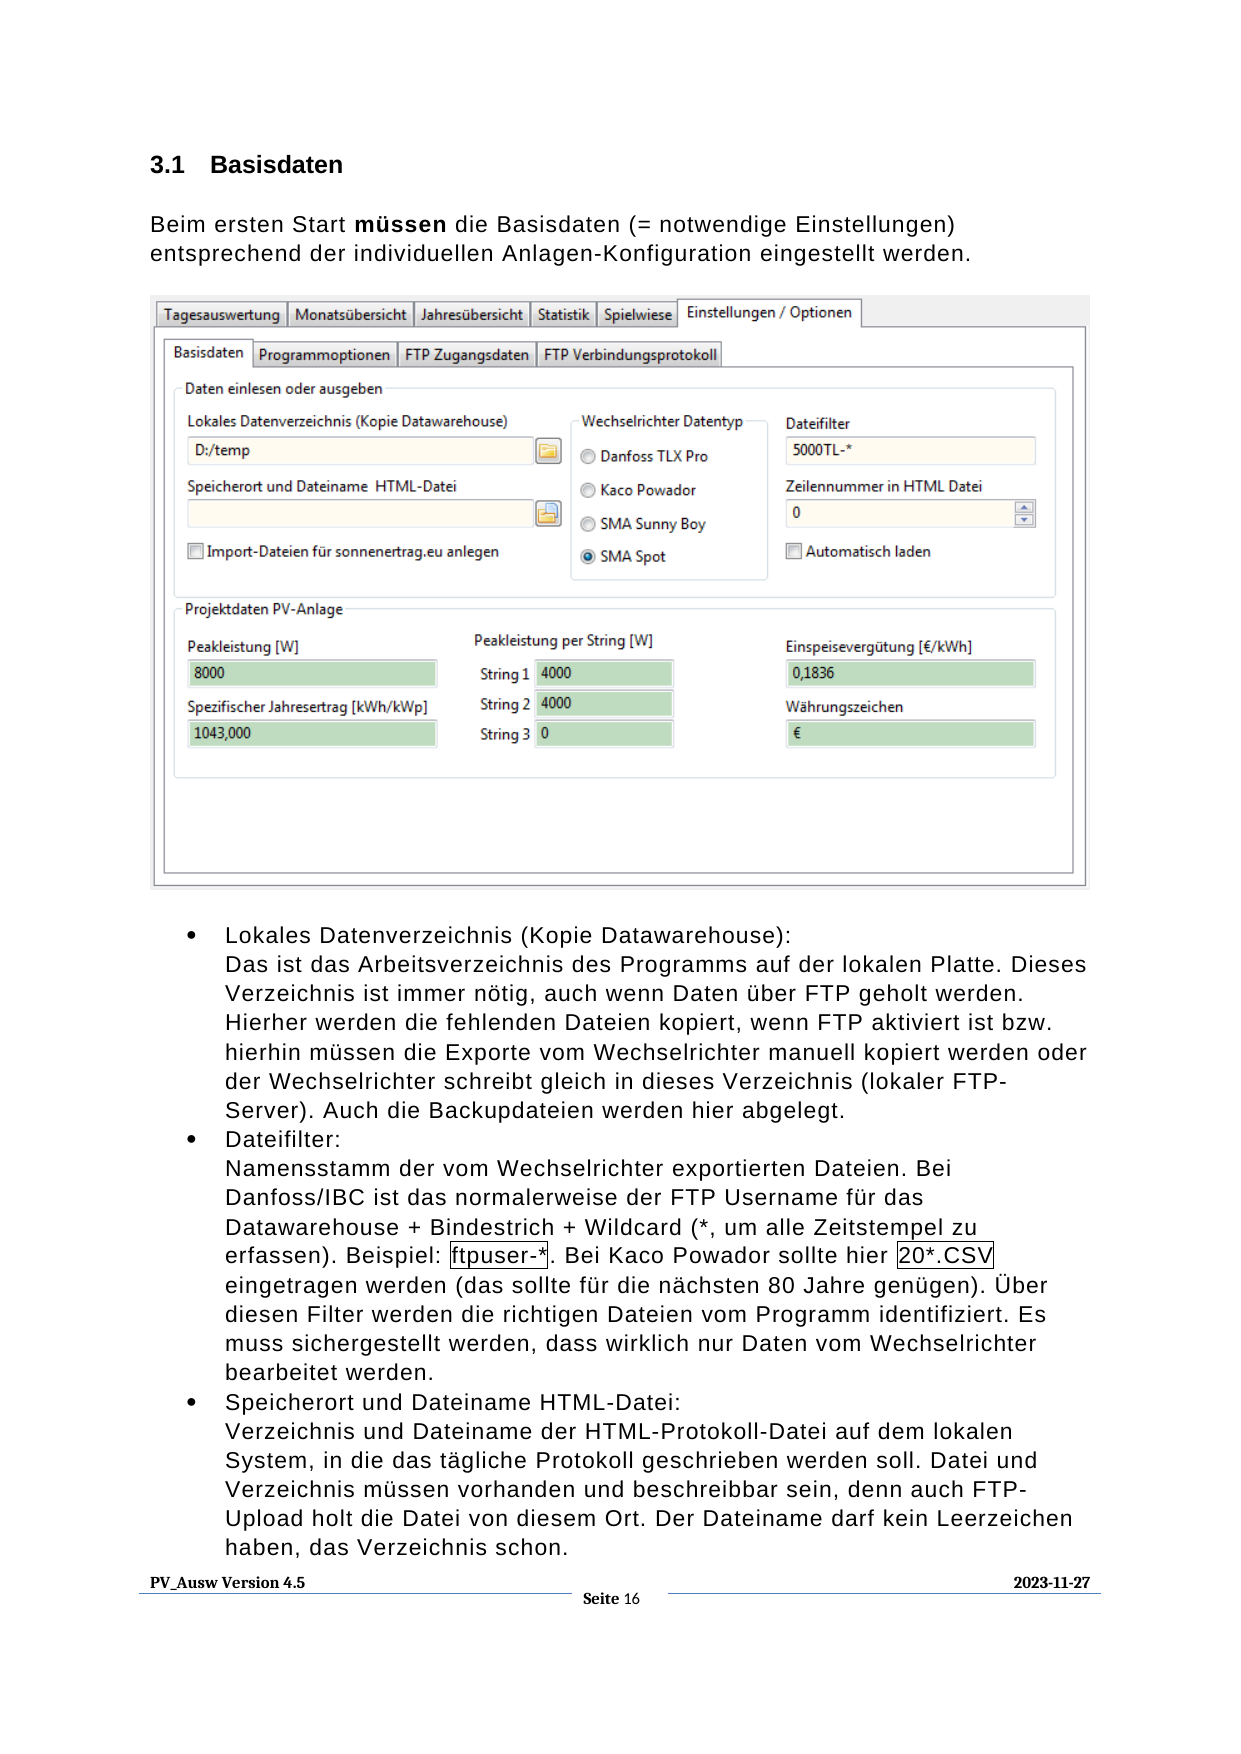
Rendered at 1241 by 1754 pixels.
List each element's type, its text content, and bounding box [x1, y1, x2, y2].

list Speicherort und Dateiname HTML-Datei: Verzeichnis und Dateiname der HTML-Protokoll-Datei auf dem lokalen System, in die das tägliche Protokoll geschrieben werden soll. Datei und Verzeichnis müssen vorhanden und beschreibbar sein, denn auch FTP-Upload holt die Datei von diesem Ort. Der Dateiname darf kein Leerzeichen haben, das Verzeichnis schon. [187, 1386, 1090, 1561]
picture [150, 295, 1090, 890]
list Dateifilter: Namensstamm der vom Wechselrichter exportierten Dateien. Bei Danfoss/IBC ist das normalerweise der FTP Username für das Datawarehouse + Bindestrich + Wildcard (*, um alle Zeitstempel zu erfassen). Beispiel: ftpuser-*. Bei Kaco Powador sollte hier 20*.CSV eingetragen werden (das sollte für die nächsten 80 Jahre genügen). Über diesen Filter werden die richtigen Dateien vom Programm identifiziert. Es muss sichergestellt werden, dass wirklich nur Daten vom Wechselrichter bearbeitet werden. [187, 1123, 1090, 1386]
list Lokales Datenverzeichnis (Kopie Datawarehouse): Das ist das Arbeitsverzeichnis des Programms auf der lokalen Platte. Dieses Verzeichnis ist immer nötig, auch wenn Daten über FTP geholt werden. Hierher werden die fehlenden Dateien kopiert, wenn FTP aktiviert ist bzw. hierhin müssen die Exporte vom Wechselrichter manuell kopiert werden oder der Wechselrichter schreibt gleich in dieses Verzeichnis (lokaler FTP-Server). Auch die Backupdateien werden hier abgelegt. [187, 919, 1090, 1123]
text Beim ersten Start müssen die Basisdaten (= notwendige Einstellungen) entsprechend der individuellen Anlagen-Konfiguration eingestellt werden. [150, 208, 1090, 266]
subtitle Basisdaten [150, 150, 1090, 179]
